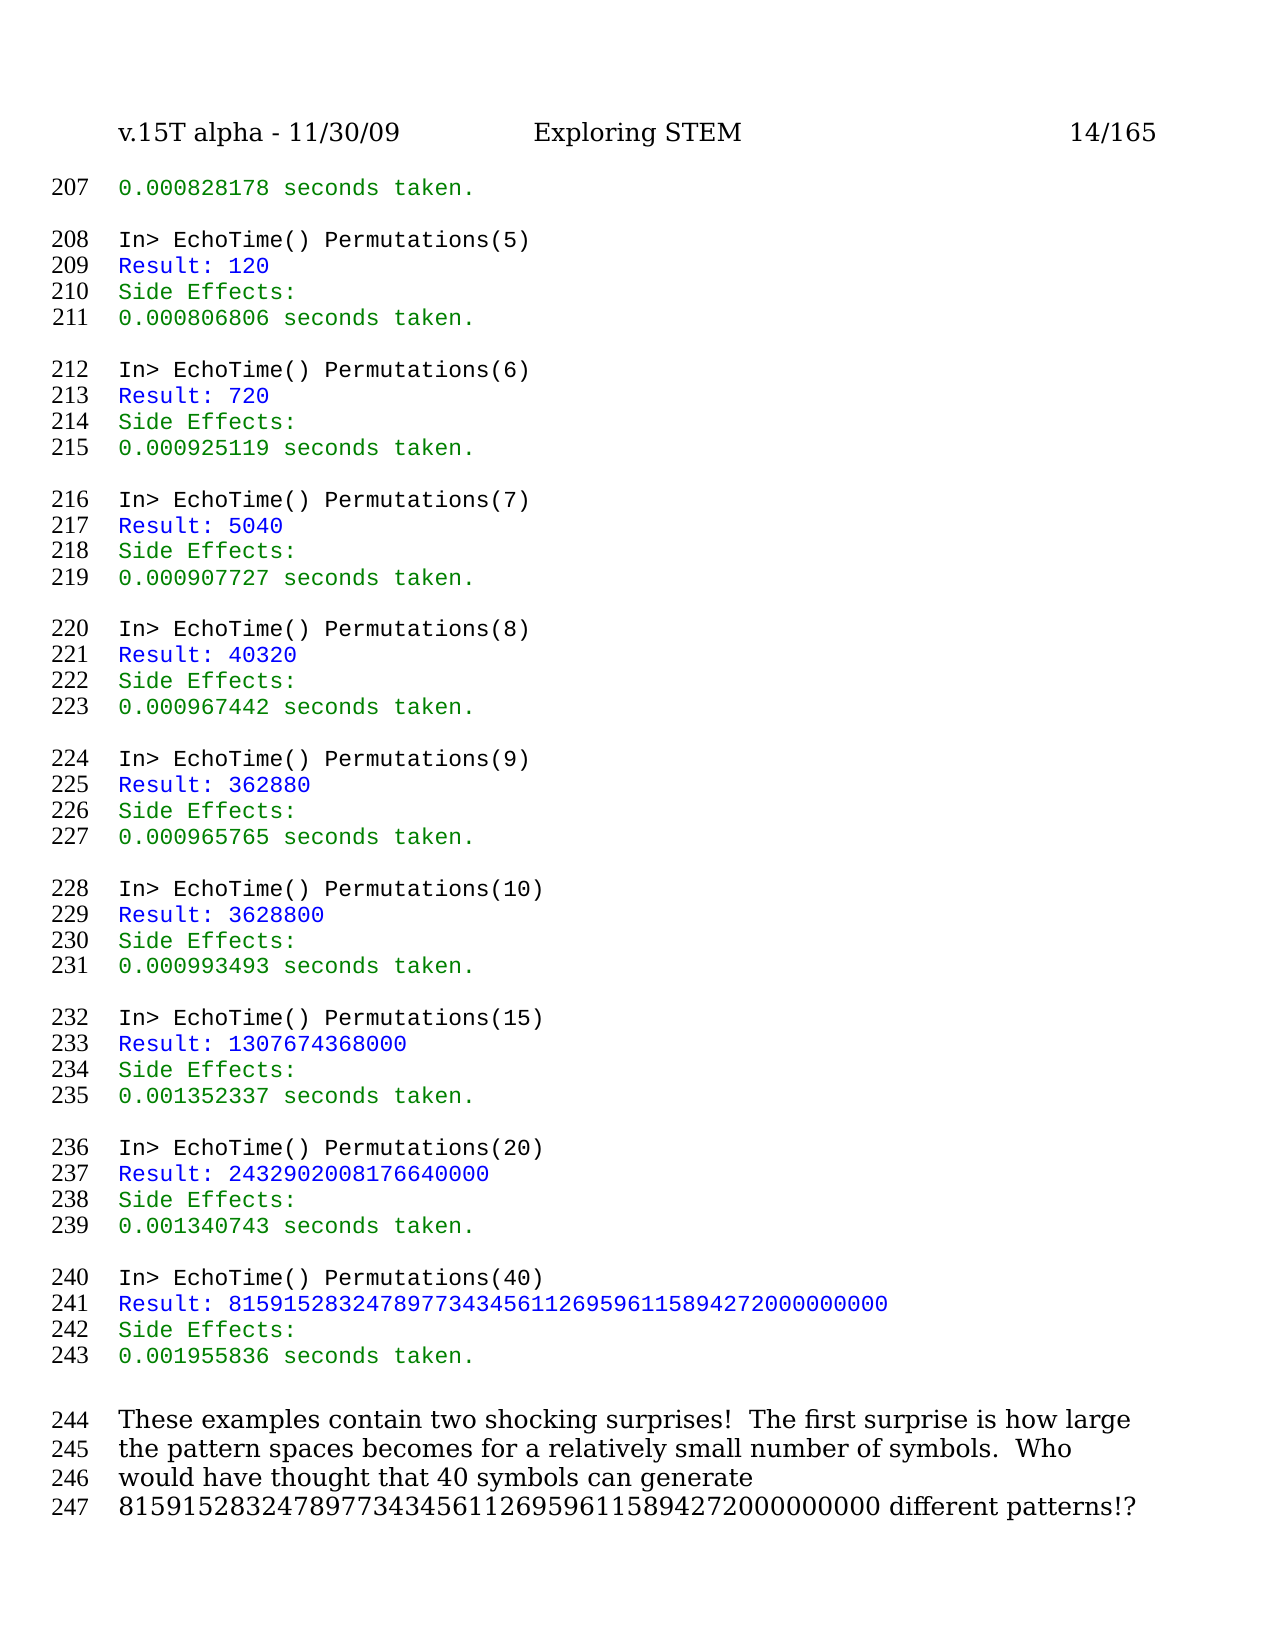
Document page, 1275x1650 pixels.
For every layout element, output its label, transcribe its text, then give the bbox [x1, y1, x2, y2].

text 0.000925119 seconds taken. [118, 436, 1157, 462]
text 0.000806806 seconds taken. [118, 306, 1157, 332]
text 0.000828178 seconds taken. [118, 177, 1157, 203]
text Side Effects: [118, 669, 1157, 696]
text Result: 5040 [118, 514, 1157, 540]
text In> EchoTime() Permutations(6) [118, 358, 1157, 384]
text In> EchoTime() Permutations(9) [118, 747, 1157, 773]
text Result: 40320 [118, 644, 1157, 669]
text Result: 362880 [118, 773, 1157, 799]
text 0.001955836 seconds taken. [118, 1344, 1157, 1370]
text Side Effects: [118, 929, 1157, 955]
text Side Effects: [118, 1318, 1157, 1344]
text In> EchoTime() Permutations(5) [118, 229, 1157, 254]
text Side Effects: [118, 540, 1157, 566]
text 0.001352337 seconds taken. [118, 1084, 1157, 1111]
text In> EchoTime() Permutations(7) [118, 488, 1157, 514]
text 0.001340743 seconds taken. [118, 1214, 1157, 1240]
text In> EchoTime() Permutations(40) [118, 1266, 1157, 1292]
text In> EchoTime() Permutations(10) [118, 877, 1157, 903]
text Result: 720 [118, 384, 1157, 410]
text Side Effects: [118, 1059, 1157, 1084]
text These examples contain two shocking surprises! The first surprise is how large the pattern spaces becomes for a relatively small number of symbols. Who would have thought that 40 symbols can generate 815915283247897734345611269596115894272000000000 different patterns!? [118, 1405, 1157, 1521]
text Side Effects: [118, 281, 1157, 306]
text In> EchoTime() Permutations(15) [118, 1007, 1157, 1033]
text Result: 3628800 [118, 903, 1157, 929]
text Result: 1307674368000 [118, 1033, 1157, 1059]
text Result: 815915283247897734345611269596115894272000000000 [118, 1292, 1157, 1318]
text In> EchoTime() Permutations(20) [118, 1136, 1157, 1162]
text Result: 2432902008176640000 [118, 1162, 1157, 1188]
text 0.000967442 seconds taken. [118, 696, 1157, 721]
text Side Effects: [118, 799, 1157, 825]
text 0.000993493 seconds taken. [118, 955, 1157, 981]
text 0.000907727 seconds taken. [118, 566, 1157, 592]
text Side Effects: [118, 410, 1157, 436]
text Side Effects: [118, 1188, 1157, 1214]
text 0.000965765 seconds taken. [118, 825, 1157, 851]
text In> EchoTime() Permutations(8) [118, 618, 1157, 644]
text Result: 120 [118, 254, 1157, 281]
